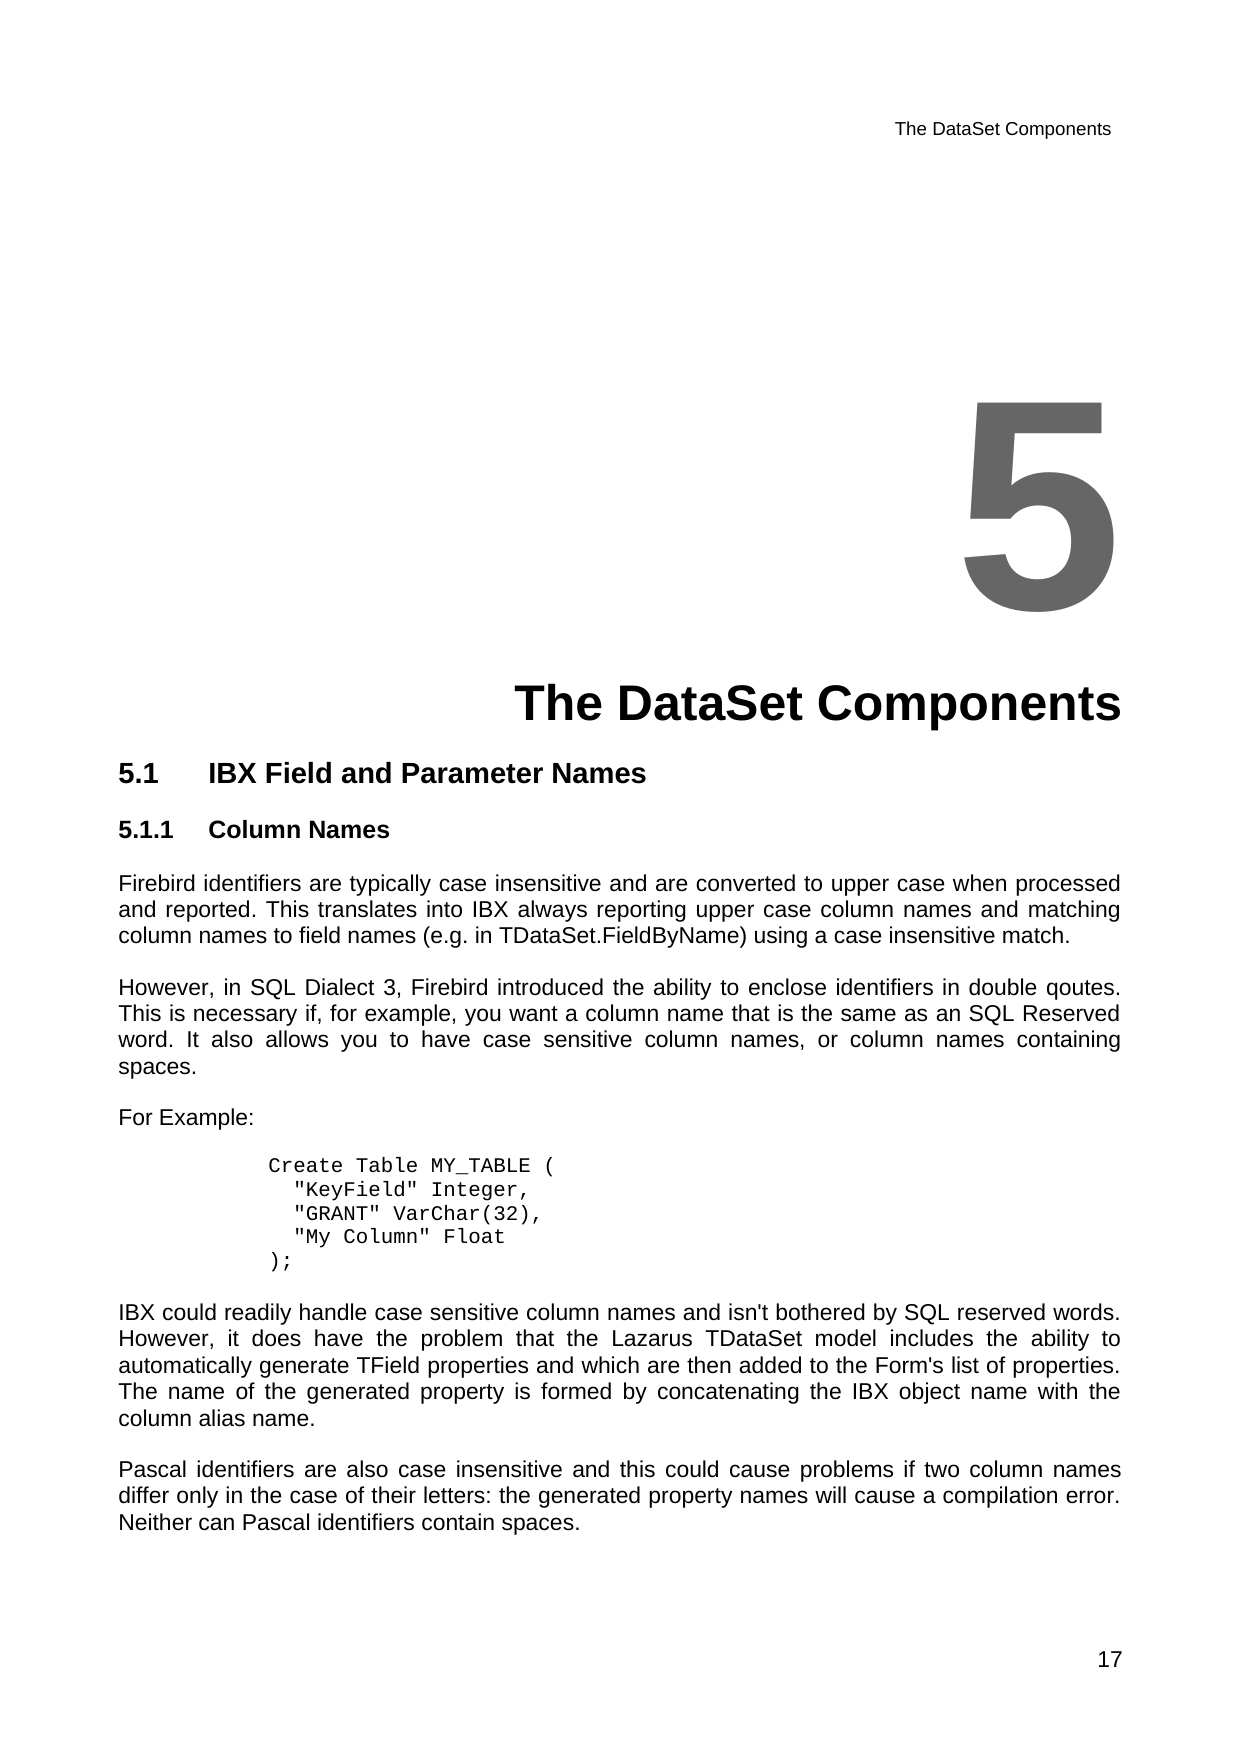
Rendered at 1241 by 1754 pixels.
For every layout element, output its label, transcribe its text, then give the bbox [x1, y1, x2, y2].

text "KeyField" Integer, [268, 1179, 1122, 1203]
text "GRANT" VarChar(32), [268, 1203, 1122, 1226]
text "My Column" Float [268, 1226, 1122, 1250]
text ); [268, 1250, 1122, 1273]
text Create Table MY_TABLE ( [268, 1155, 1122, 1179]
text However, in SQL Dialect 3, Firebird introduced the ability to enclose identifiers in double qoutes. This is necessary if, for example, you want a column name that is the same as an SQL Reserved word. It also allows you to have case sensitive column names, or column names containing spaces. [118, 973, 1122, 1079]
text Pascal identifiers are also case insensitive and this could cause problems if two column names differ only in the case of their letters: the generated property names will cause a compilation error. Neither can Pascal identifiers contain spaces. [118, 1456, 1122, 1535]
subtitle The DataSet Components [81, 328, 1122, 731]
text For Example: [118, 1104, 1122, 1130]
text Firebird identifiers are typically case insensitive and are converted to upper case when processed and reported. This translates into IBX always reporting upper case column names and matching column names to field names (e.g. in TDataSet.FieldByName) using a case insensitive match. [118, 869, 1122, 948]
subtitle Column Names [118, 815, 1122, 844]
subtitle IBX Field and Parameter Names [118, 756, 1122, 790]
text IBX could readily handle case sensitive column names and isn't bothered by SQL reserved words. However, it does have the problem that the Lazarus TDataSet model includes the ability to automatically generate TField properties and which are then added to the Form's list of properties. The name of the generated property is formed by concatenating the IBX object name with the column alias name. [118, 1299, 1122, 1431]
